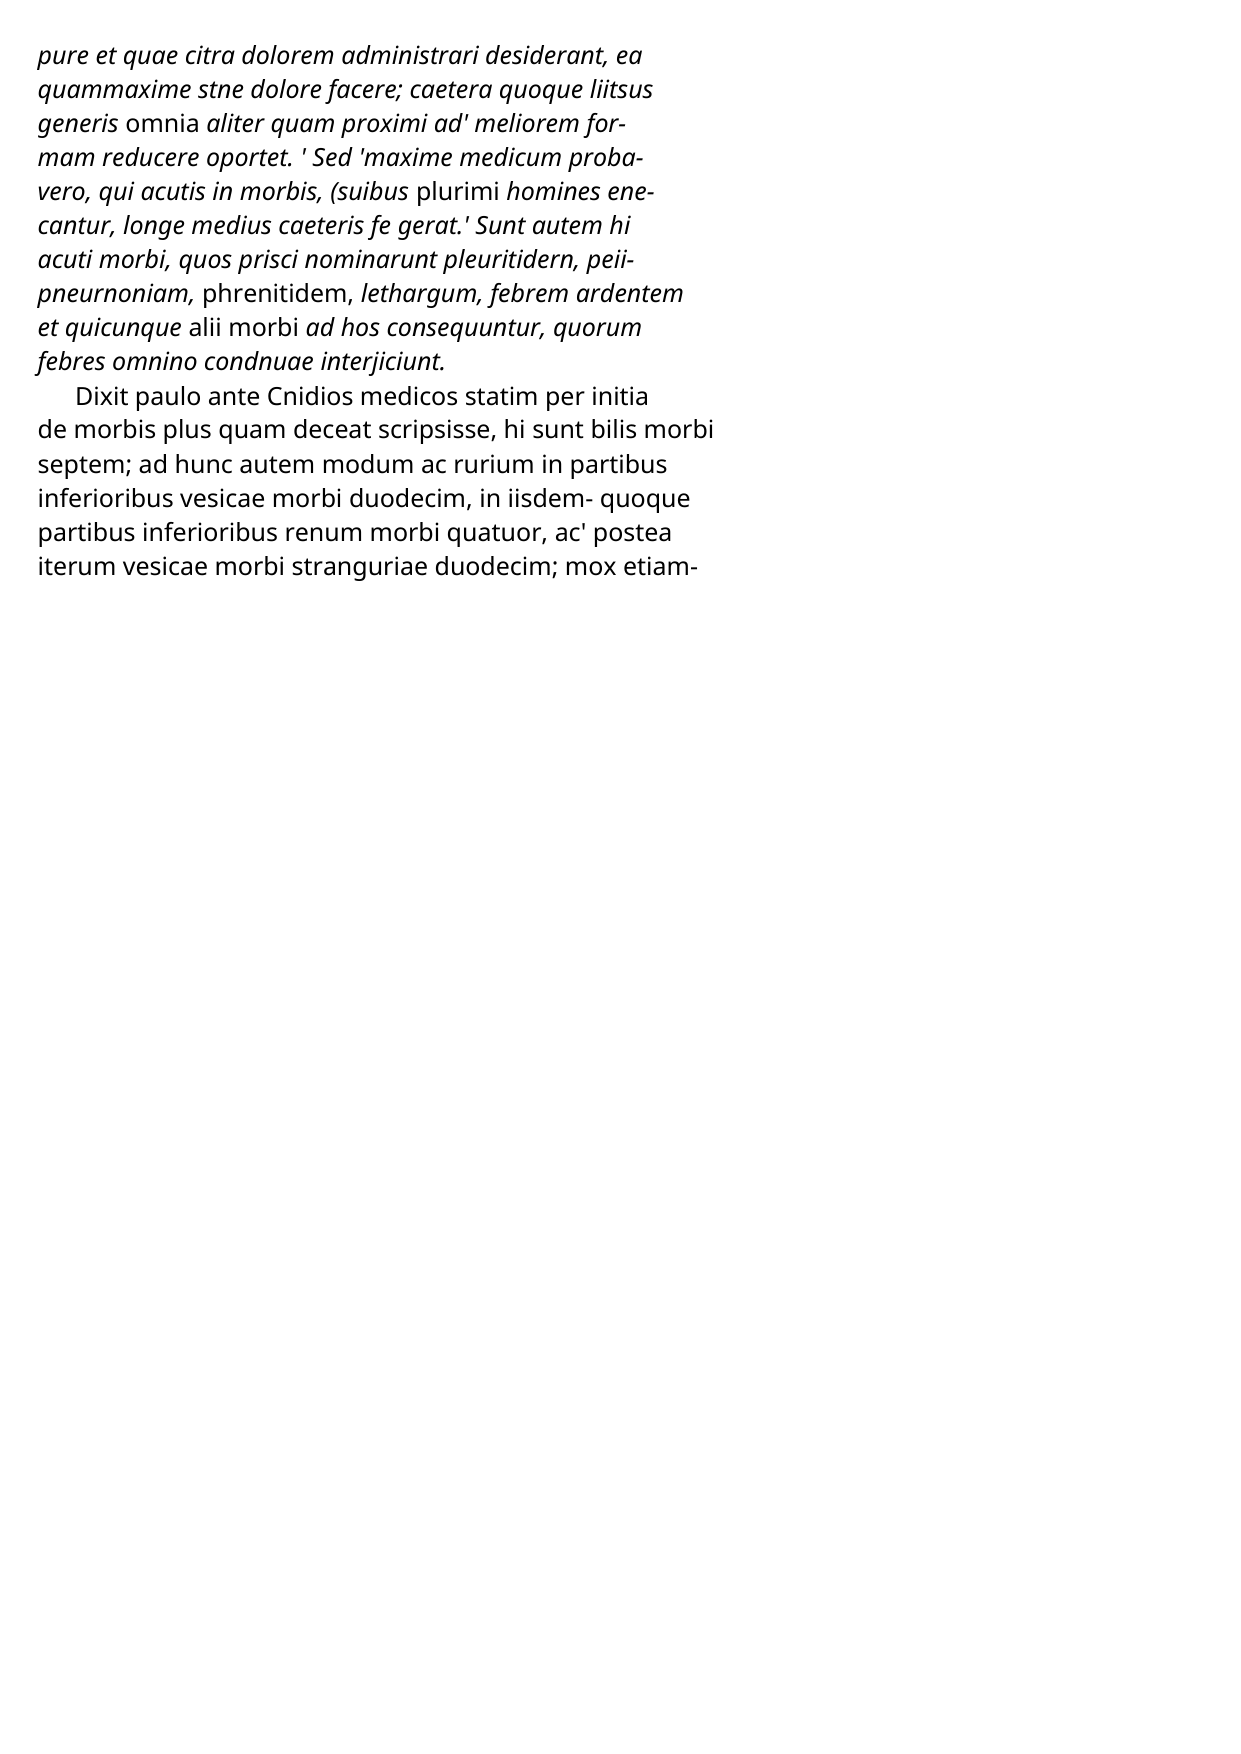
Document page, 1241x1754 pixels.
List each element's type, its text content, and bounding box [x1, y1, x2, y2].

text pure et quae citra dolorem administrari desiderant, ea quammaxime stne dolore facere; caetera quoque liitsus generis omnia aliter quam proximi ad' meliorem for- mam reducere oportet. ' Sed 'maxime medicum proba- vero, qui acutis in morbis, (suibus plurimi homines ene- cantur, longe medius caeteris fe gerat.' Sunt autem hi acuti morbi, quos prisci nominarunt pleuritidern, peii- pneurnoniam, phrenitidem, lethargum, febrem ardentem et quicunque alii morbi ad hos consequuntur, quorum febres omnino condnuae interjiciunt. [37, 37, 1203, 378]
text Dixit paulo ante Cnidios medicos statim per initia de morbis plus quam deceat scripsisse, hi sunt bilis morbi septem; ad hunc autem modum ac rurium in partibus inferioribus vesicae morbi duodecim, in iisdem- quoque partibus inferioribus renum morbi quatuor, ac' postea iterum vesicae morbi stranguriae duodecim; mox etiam- [37, 378, 1203, 582]
